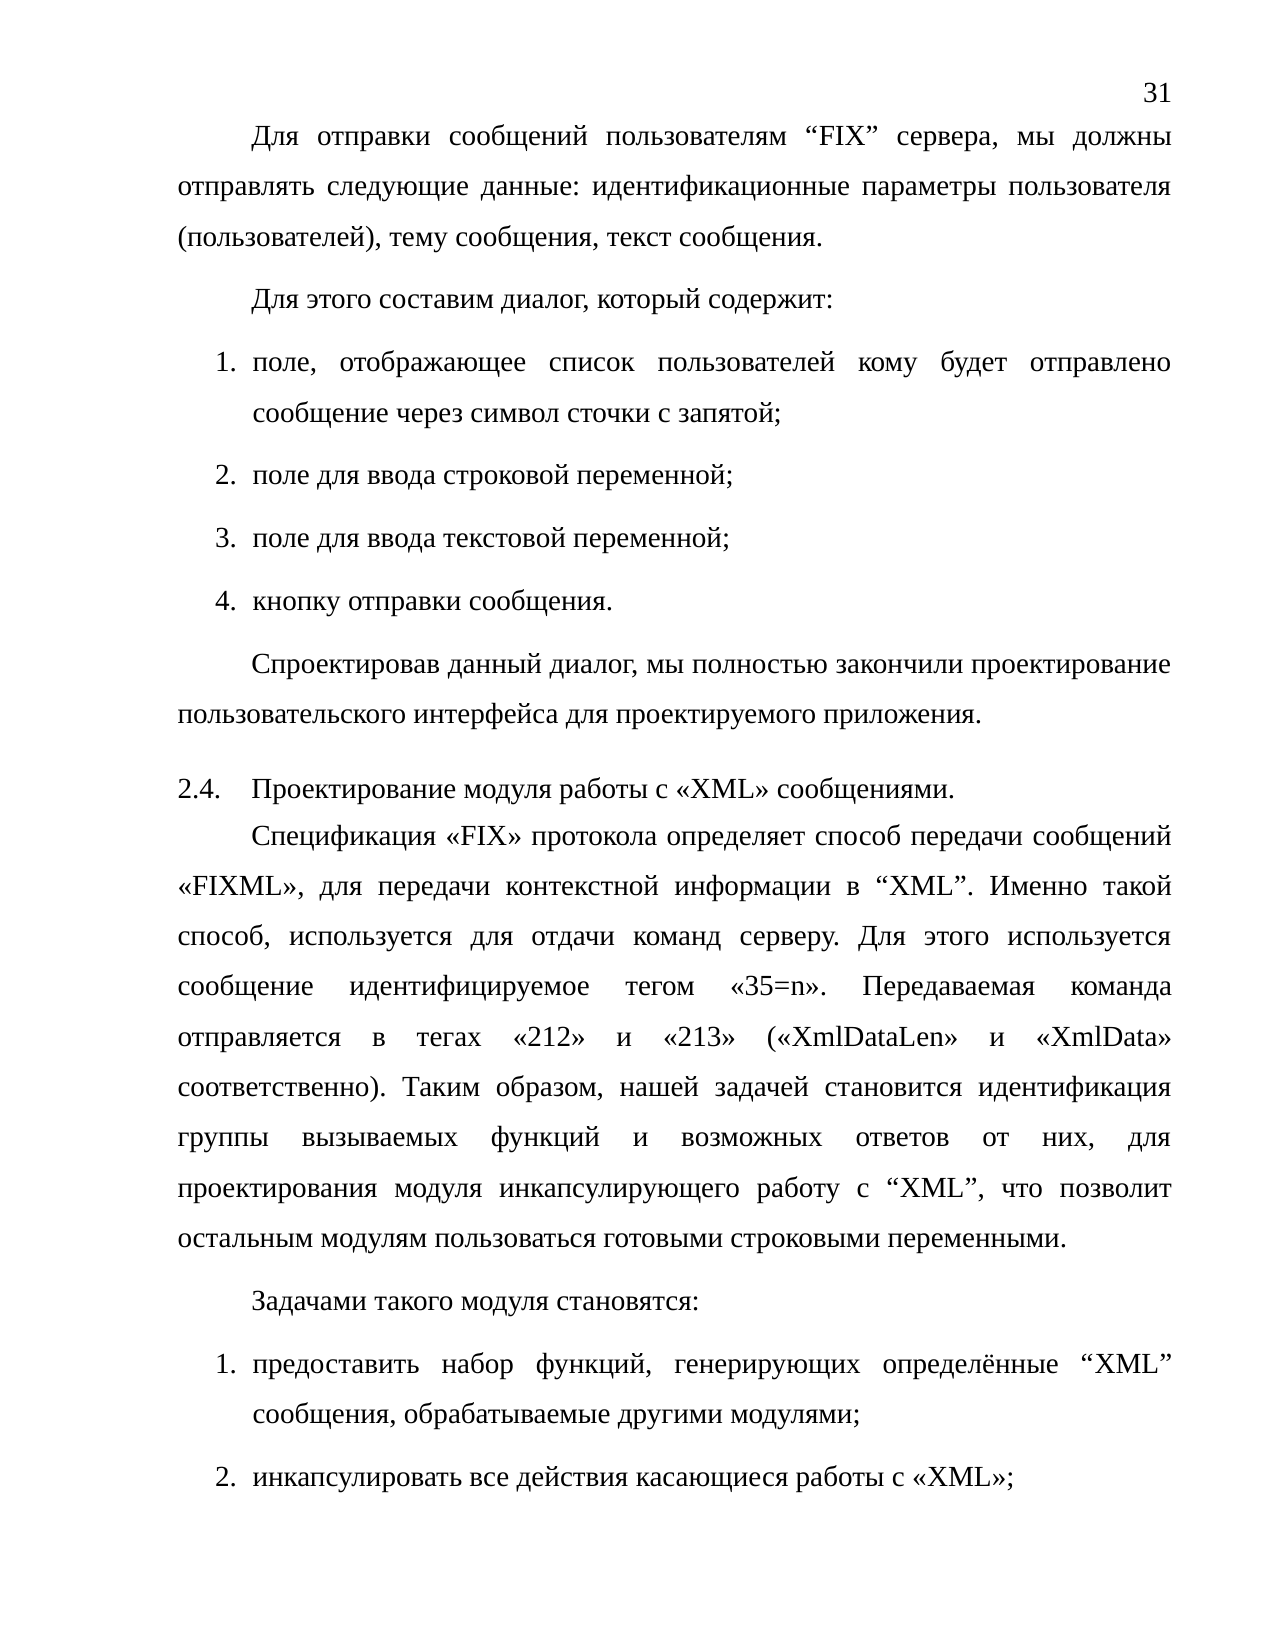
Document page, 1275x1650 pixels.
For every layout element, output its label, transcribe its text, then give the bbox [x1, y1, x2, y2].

list поле для ввода строковой переменной; [215, 457, 1172, 491]
list поле, отображающее список пользователей кому будет отправлено сообщение через символ сточки с запятой; [215, 344, 1172, 428]
text Спроектировав данный диалог, мы полностью закончили проектирование пользовательского интерфейса для проектируемого приложения. [177, 646, 1172, 730]
list инкапсулировать все действия касающиеся работы с «XML»; [215, 1459, 1172, 1492]
list поле для ввода текстовой переменной; [215, 520, 1172, 554]
list предоставить набор функций, генерирующих определённые “XML” сообщения, обрабатываемые другими модулями; [215, 1346, 1172, 1429]
text Задачами такого модуля становятся: [177, 1283, 1172, 1316]
text Спецификация «FIX» протокола определяет способ передачи сообщений «FIXML», для передачи контекстной информации в “XML”. Именно такой способ, используется для отдачи команд серверу. Для этого используется сообщение идентифицируемое тегом «35=n». Передаваемая команда отправляется в тегах «212» и «213» («XmlDataLen» и «XmlData» соответственно). Таким образом, нашей задачей становится идентификация группы вызываемых функций и возможных ответов от них, для проектирования модуля инкапсулирующего работу с “XML”, что позволит остальным модулям пользоваться готовыми строковыми переменными. [177, 818, 1172, 1254]
list кнопку отправки сообщения. [215, 583, 1172, 617]
text Для этого составим диалог, который содержит: [177, 282, 1172, 315]
text Для отправки сообщений пользователям “FIX” сервера, мы должны отправлять следующие данные: идентификационные параметры пользователя (пользователей), тему сообщения, текст сообщения. [177, 118, 1172, 252]
subtitle Проектирование модуля работы с «XML» сообщениями. [177, 772, 1172, 805]
